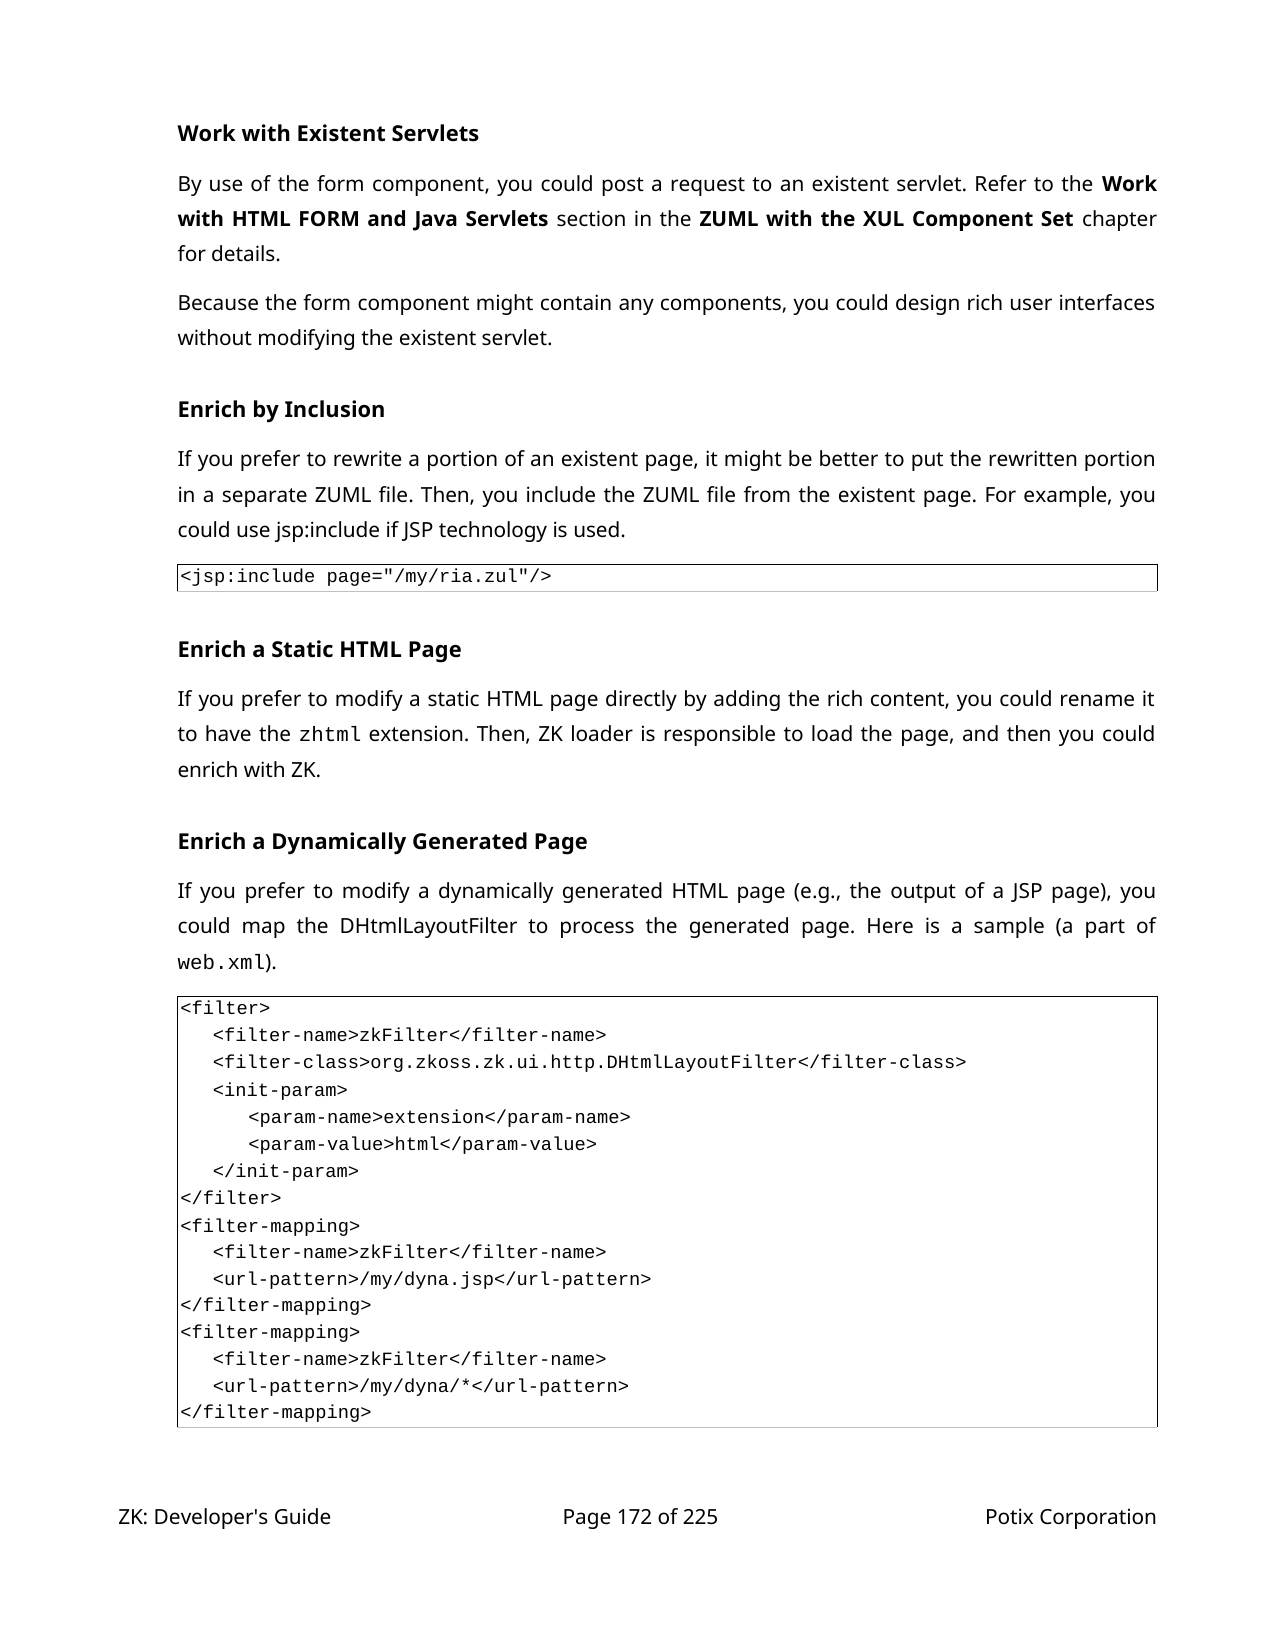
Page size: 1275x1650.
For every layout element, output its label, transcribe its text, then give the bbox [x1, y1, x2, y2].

text <jsp:include page="/my/ria.zul"/> [178, 565, 1157, 591]
text </init-param> [178, 1159, 1157, 1183]
text <param-value>html</param-value> [178, 1132, 1157, 1156]
subtitle Enrich by Inclusion [177, 394, 1157, 424]
text <param-name>extension</param-name> [178, 1105, 1157, 1129]
text By use of the form component, you could post a request to an existent servlet. Refer to the Work with HTML FORM and Java Servlets section in the ZUML with the XUL Component Set chapter for details. [177, 169, 1157, 267]
subtitle Enrich a Dynamically Generated Page [177, 826, 1157, 856]
text </filter> [178, 1186, 1157, 1211]
text <filter-class>org.zkoss.zk.ui.http.DHtmlLayoutFilter</filter-class> [178, 1050, 1157, 1074]
text <filter-name>zkFilter</filter-name> [178, 1023, 1157, 1047]
text <filter-mapping> <filter-name>zkFilter</filter-name> <url-pattern>/my/dyna.jsp</url-pattern> </filter-mapping> [178, 1213, 1157, 1317]
text If you prefer to modify a static HTML page directly by adding the rich content, you could rename it to have the zhtml extension. Then, ZK loader is responsible to load the page, and then you could enrich with ZK. [177, 684, 1157, 783]
subtitle Enrich a Static HTML Page [177, 634, 1157, 664]
text If you prefer to modify a dynamically generated HTML page (e.g., the output of a JSP page), you could map the DHtmlLayoutFilter to process the generated page. Here is a sample (a part of web.xml). [177, 876, 1157, 975]
text If you prefer to rewrite a portion of an existent page, it might be better to put the rewritten portion in a separate ZUML file. Then, you include the ZUML file from the existent page. For example, you could use jsp:include if JSP technology is used. [177, 444, 1157, 543]
text Because the form component might contain any components, you could design rich user interfaces without modifying the existent servlet. [177, 288, 1157, 351]
text <filter> [178, 997, 1157, 1020]
text <init-param> [178, 1077, 1157, 1102]
text <filter-mapping> <filter-name>zkFilter</filter-name> <url-pattern>/my/dyna/*</url-pattern> </filter-mapping> [178, 1320, 1157, 1427]
subtitle Work with Existent Servlets [177, 118, 1157, 148]
